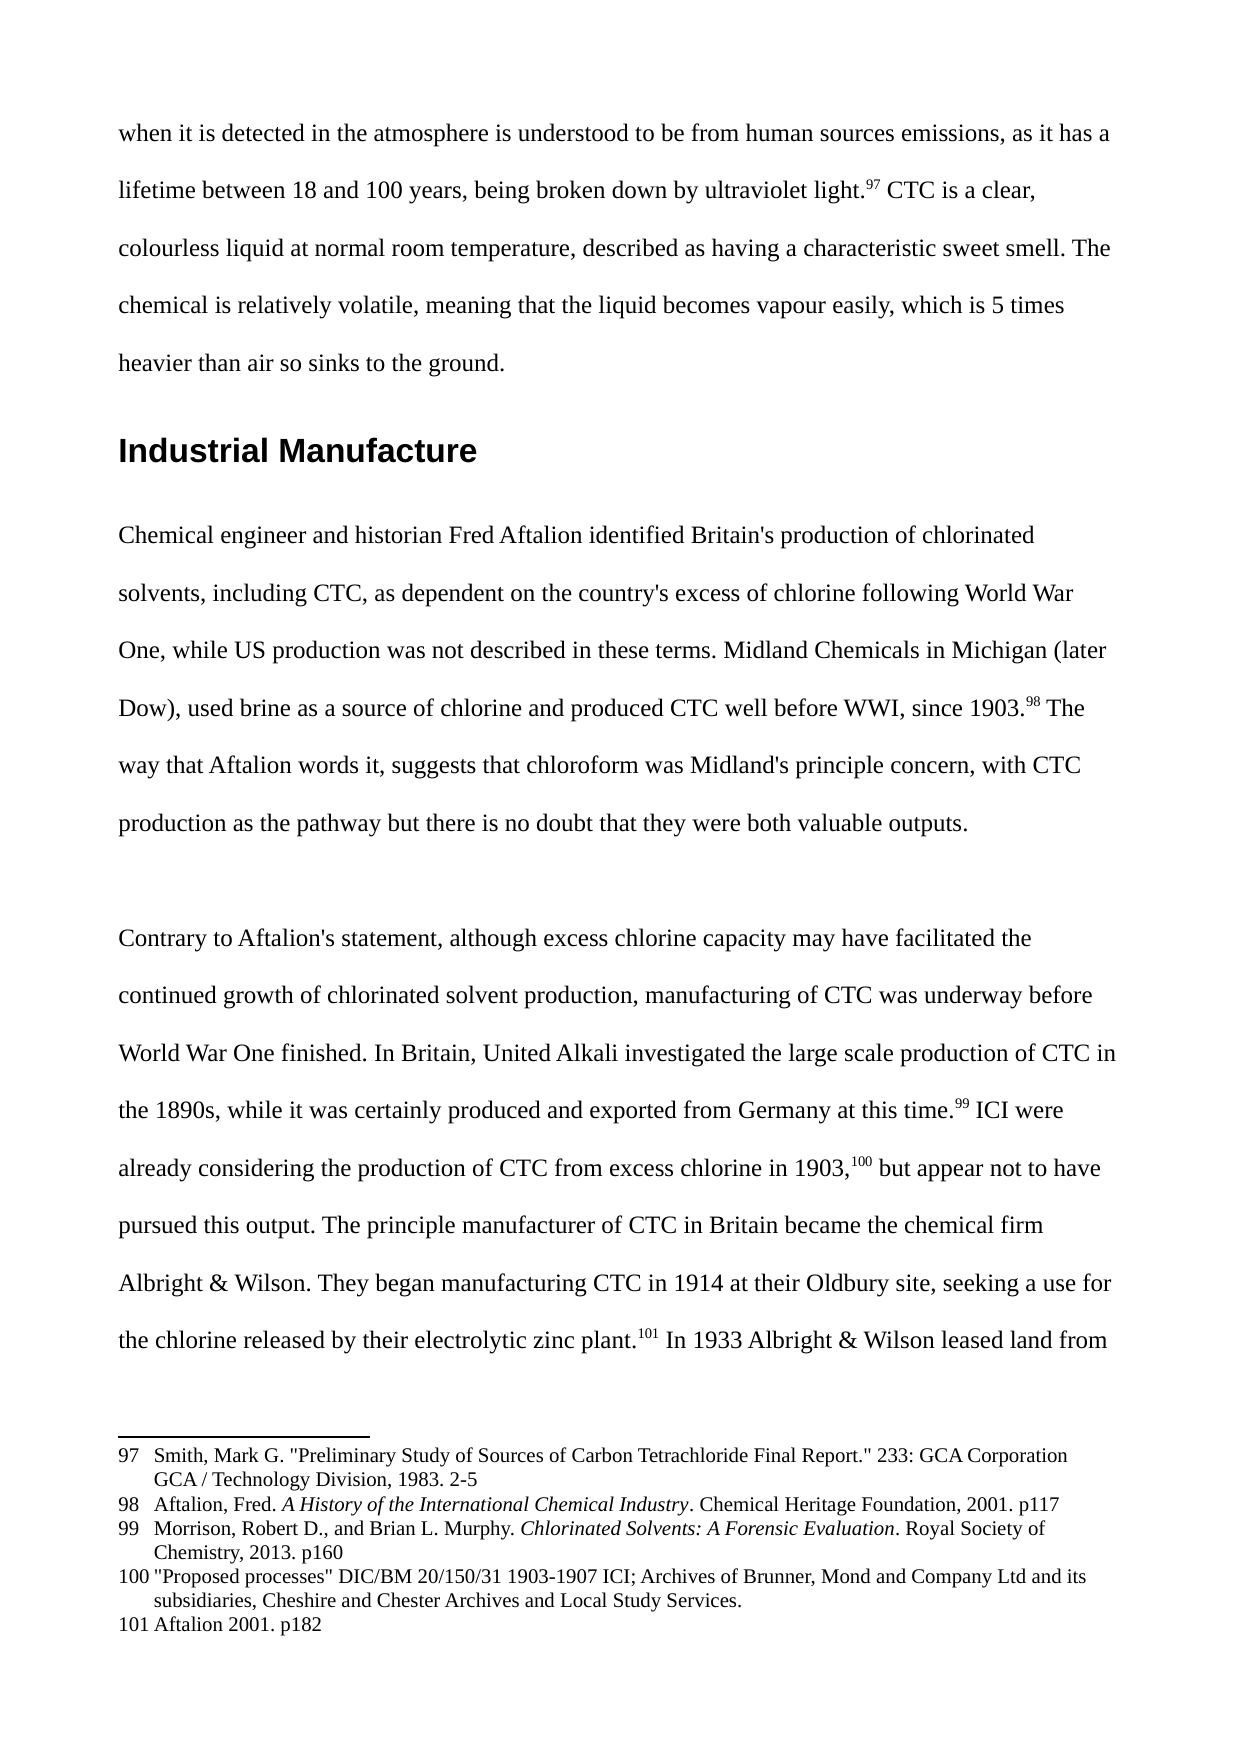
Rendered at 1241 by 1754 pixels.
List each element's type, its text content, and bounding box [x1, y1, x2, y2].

text Contrary to Aftalion's statement, although excess chlorine capacity may have facilitated the continued growth of chlorinated solvent production, manufacturing of CTC was underway before World War One finished. In Britain, United Alkali investigated the large scale production of CTC in the 1890s, while it was certainly produced and exported from Germany at this time. ICI were already considering the production of CTC from excess chlorine in 1903, but appear not to have pursued this output. The principle manufacturer of CTC in Britain became the chemical firm Albright & Wilson. They began manufacturing CTC in 1914 at their Oldbury site, seeking a use for the chlorine released by their electrolytic zinc plant. In 1933 Albright & Wilson leased land from [118, 923, 1122, 1354]
text Chemical engineer and historian Fred Aftalion identified Britain's production of chlorinated solvents, including CTC, as dependent on the country's excess of chlorine following World War One, while US production was not described in these terms. Midland Chemicals in Michigan (later Dow), used brine as a source of chlorine and produced CTC well before WWI, since 1903. The way that Aftalion words it, suggests that chloroform was Midland's principle concern, with CTC production as the pathway but there is no doubt that they were both valuable outputs. [118, 520, 1122, 837]
text "Proposed processes" DIC/BM 20/150/31 1903-1907 ICI; Archives of Brunner, Mond and Company Ltd and its subsidiaries, Cheshire and Chester Archives and Local Study Services. [118, 1564, 1122, 1612]
text when it is detected in the atmosphere is understood to be from human sources emissions, as it has a lifetime between 18 and 100 years, being broken down by ultraviolet light. CTC is a clear, colourless liquid at normal room temperature, described as having a characteristic sweet smell. The chemical is relatively volatile, meaning that the liquid becomes vapour easily, which is 5 times heavier than air so sinks to the ground. [118, 118, 1122, 377]
text Aftalion 2001. p182 [118, 1612, 1122, 1636]
subtitle Industrial Manufacture [118, 431, 1122, 469]
text Morrison, Robert D., and Brian L. Murphy. Chlorinated Solvents: A Forensic Evaluation. Royal Society of Chemistry, 2013. p160 [118, 1516, 1122, 1564]
text Aftalion, Fred. A History of the International Chemical Industry. Chemical Heritage Foundation, 2001. p117 [118, 1491, 1122, 1516]
text Smith, Mark G. "Preliminary Study of Sources of Carbon Tetrachloride Final Report." 233: GCA Corporation GCA / Technology Division, 1983. 2-5 [118, 1443, 1122, 1491]
